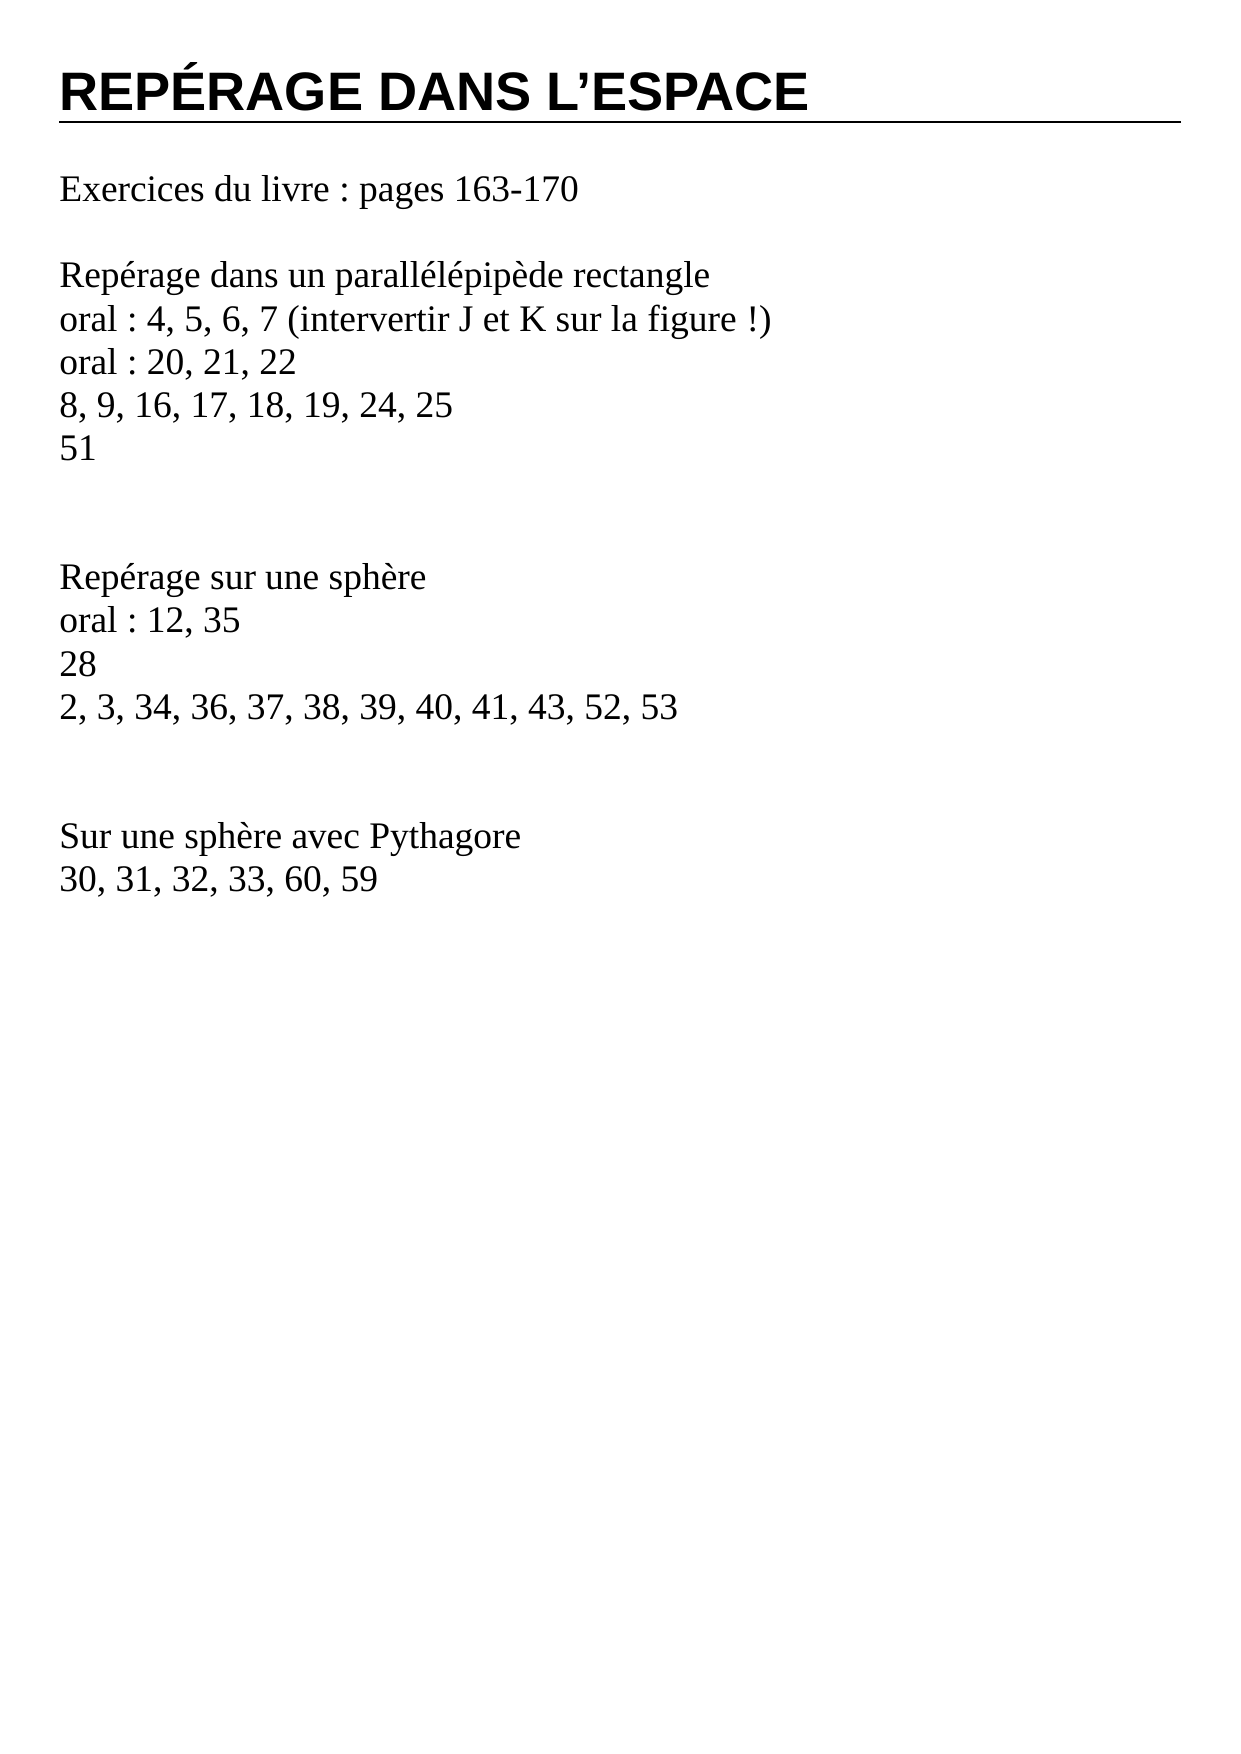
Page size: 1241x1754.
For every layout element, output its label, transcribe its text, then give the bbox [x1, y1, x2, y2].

text repérage dans l’espace [59, 59, 1181, 121]
text 30, 31, 32, 33, 60, 59 [59, 857, 1181, 900]
text Repérage dans un parallélépipède rectangle [59, 253, 1181, 296]
text 28 [59, 641, 1181, 684]
text 8, 9, 16, 17, 18, 19, 24, 25 [59, 382, 1181, 425]
text Repérage sur une sphère [59, 555, 1181, 598]
text oral : 4, 5, 6, 7 (intervertir J et K sur la figure !) [59, 296, 1181, 339]
text Sur une sphère avec Pythagore [59, 813, 1181, 857]
text 2, 3, 34, 36, 37, 38, 39, 40, 41, 43, 52, 53 [59, 684, 1181, 727]
text oral : 20, 21, 22 [59, 339, 1181, 382]
text Exercices du livre : pages 163-170 [59, 167, 1181, 210]
text oral : 12, 35 [59, 598, 1181, 641]
text 51 [59, 425, 1181, 468]
